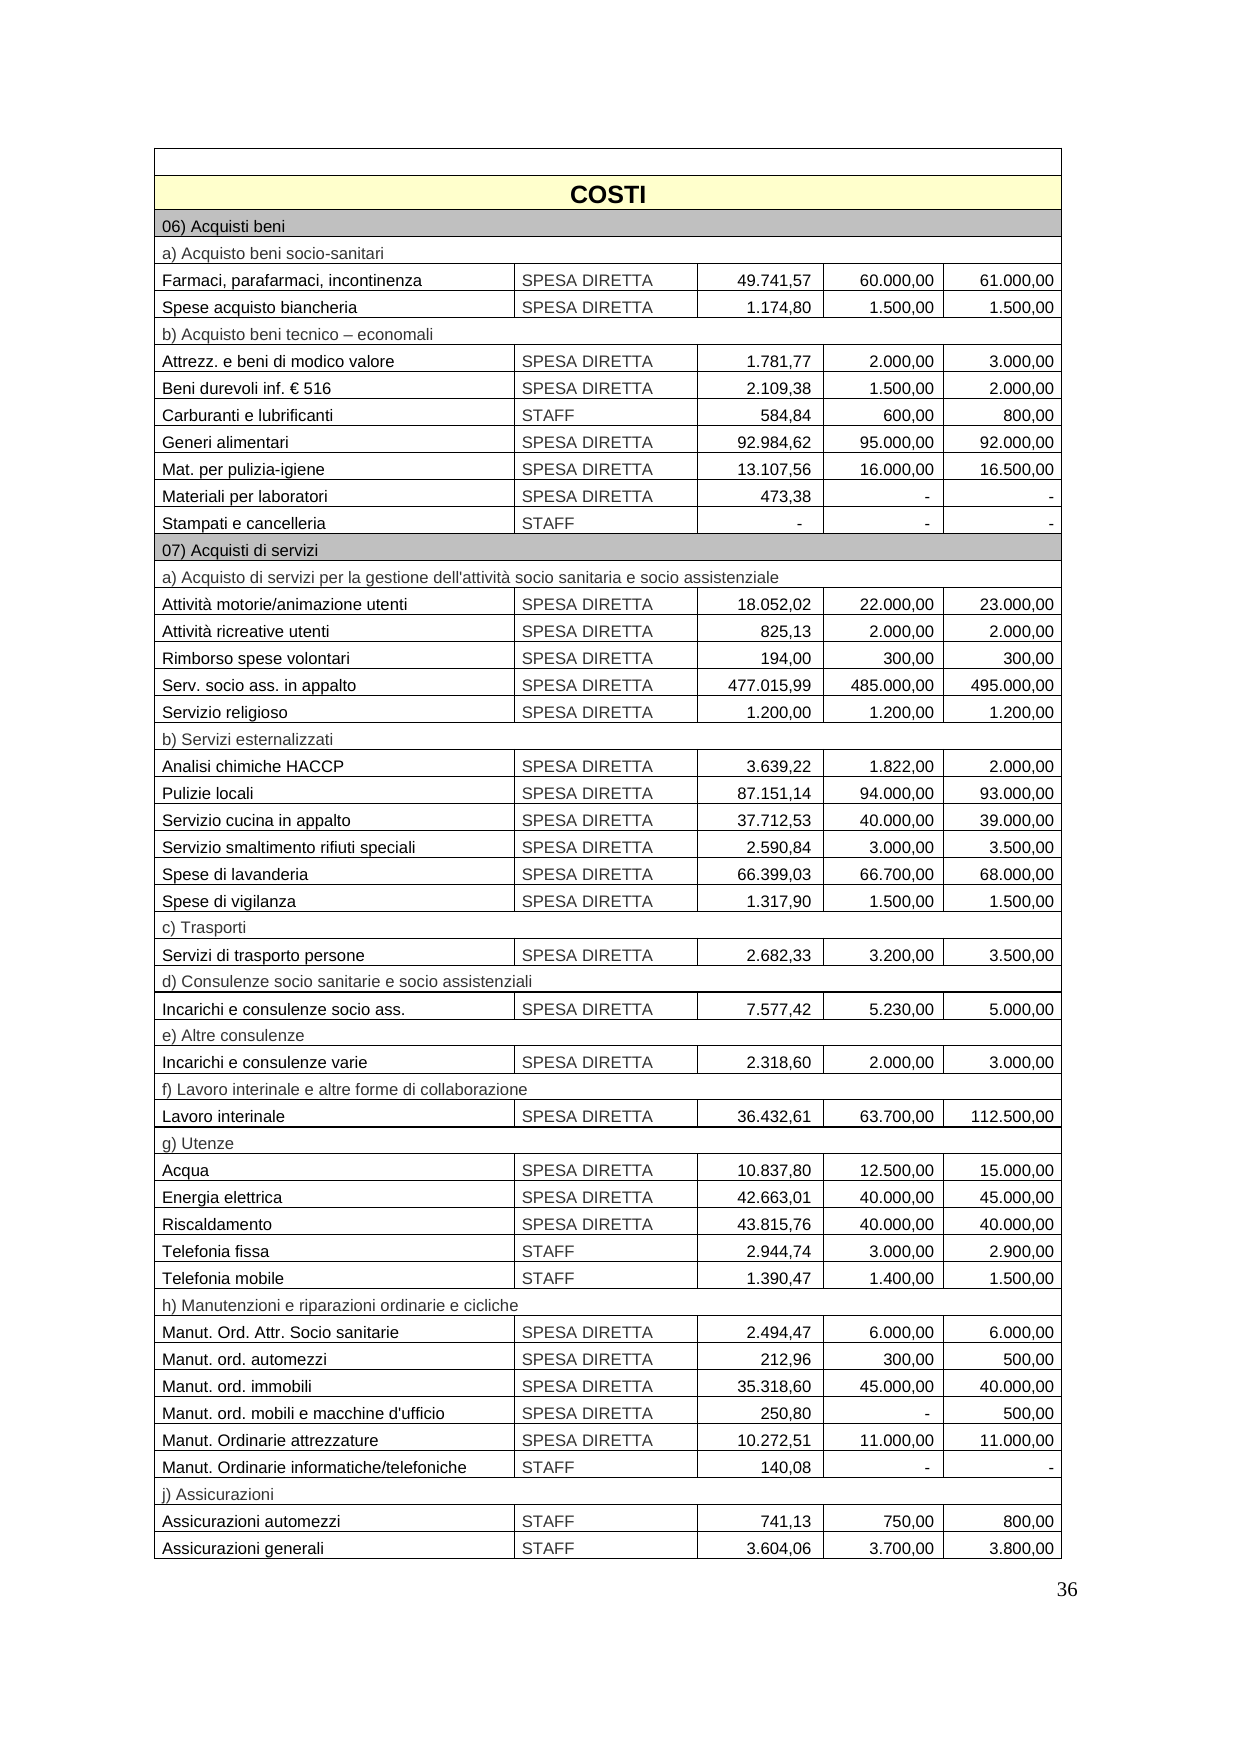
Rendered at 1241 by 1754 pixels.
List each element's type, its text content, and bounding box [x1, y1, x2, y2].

table_cell 5.000,00 [944, 993, 1061, 1018]
table_cell SPESA DIRETTA [515, 669, 697, 695]
table_cell 1.500,00 [824, 885, 943, 911]
table_cell b) Servizi esternalizzati [155, 723, 1061, 749]
table_cell 2.318,60 [698, 1046, 823, 1072]
table_cell Rimborso spese volontari [155, 642, 514, 668]
table_cell 39.000,00 [944, 804, 1061, 829]
table_cell 741,13 [698, 1505, 823, 1531]
table_cell 18.052,02 [698, 588, 823, 614]
table_cell SPESA DIRETTA [515, 1181, 697, 1207]
table_cell Attività ricreative utenti [155, 615, 514, 641]
table_cell STAFF [515, 399, 697, 425]
table_cell SPESA DIRETTA [515, 372, 697, 398]
table_cell a) Acquisto beni socio-sanitari [155, 237, 1061, 263]
table_cell 825,13 [698, 615, 823, 641]
table_cell 1.822,00 [824, 750, 943, 776]
table_cell SPESA DIRETTA [515, 264, 697, 290]
table_cell 15.000,00 [944, 1154, 1061, 1180]
table_cell 3.000,00 [824, 1235, 943, 1261]
table_cell SPESA DIRETTA [515, 804, 697, 829]
table_cell 2.682,33 [698, 939, 823, 964]
table_cell SPESA DIRETTA [515, 939, 697, 964]
table_cell - [698, 507, 823, 533]
table_cell 2.944,74 [698, 1235, 823, 1261]
table_cell 485.000,00 [824, 669, 943, 695]
table_cell 40.000,00 [824, 1181, 943, 1207]
table_cell SPESA DIRETTA [515, 1343, 697, 1369]
table_cell 3.639,22 [698, 750, 823, 776]
table_cell Manut. ord. automezzi [155, 1343, 514, 1369]
table_cell Manut. ord. mobili e macchine d'ufficio [155, 1397, 514, 1423]
table_cell SPESA DIRETTA [515, 1397, 697, 1423]
table_cell 2.000,00 [824, 345, 943, 371]
table_cell 2.109,38 [698, 372, 823, 398]
table_cell 2.900,00 [944, 1235, 1061, 1261]
table_cell 1.500,00 [944, 885, 1061, 911]
table_cell Beni durevoli inf. € 516 [155, 372, 514, 398]
table_cell 40.000,00 [944, 1208, 1061, 1234]
table_cell Servizi di trasporto persone [155, 939, 514, 964]
table_cell 61.000,00 [944, 264, 1061, 290]
table_cell 584,84 [698, 399, 823, 425]
table_cell 495.000,00 [944, 669, 1061, 695]
table_cell 16.000,00 [824, 453, 943, 479]
table_cell Riscaldamento [155, 1208, 514, 1234]
table_cell SPESA DIRETTA [515, 1046, 697, 1072]
table_cell d) Consulenze socio sanitarie e socio assistenziali [155, 966, 1061, 991]
table_cell 45.000,00 [824, 1370, 943, 1396]
table_cell 194,00 [698, 642, 823, 668]
table_cell 2.000,00 [944, 750, 1061, 776]
table_cell COSTI [155, 176, 1061, 209]
table_cell 3.604,06 [698, 1532, 823, 1558]
table_cell 800,00 [944, 399, 1061, 425]
table_cell SPESA DIRETTA [515, 885, 697, 911]
table_cell 2.000,00 [824, 615, 943, 641]
table_cell SPESA DIRETTA [515, 1100, 697, 1126]
table_cell Assicurazioni automezzi [155, 1505, 514, 1531]
table_cell 68.000,00 [944, 858, 1061, 883]
table_cell - [824, 480, 943, 506]
table_cell STAFF [515, 1235, 697, 1261]
table_cell 250,80 [698, 1397, 823, 1423]
table_cell 92.000,00 [944, 426, 1061, 452]
table_cell Materiali per laboratori [155, 480, 514, 506]
table_cell c) Trasporti [155, 912, 1061, 937]
table_cell Spese di vigilanza [155, 885, 514, 911]
table_cell SPESA DIRETTA [515, 642, 697, 668]
table_cell 16.500,00 [944, 453, 1061, 479]
table_cell - [824, 1397, 943, 1423]
table_cell SPESA DIRETTA [515, 1370, 697, 1396]
table_cell 92.984,62 [698, 426, 823, 452]
table_cell 2.590,84 [698, 831, 823, 857]
table_cell - [824, 507, 943, 533]
table_cell Analisi chimiche HACCP [155, 750, 514, 776]
table_cell 40.000,00 [944, 1370, 1061, 1396]
table_cell 6.000,00 [944, 1316, 1061, 1342]
table_cell 42.663,01 [698, 1181, 823, 1207]
table_cell 3.000,00 [944, 345, 1061, 371]
table_cell g) Utenze [155, 1128, 1061, 1153]
table_cell 36.432,61 [698, 1100, 823, 1126]
table_cell 94.000,00 [824, 777, 943, 803]
table_cell Attrezz. e beni di modico valore [155, 345, 514, 371]
table_cell 212,96 [698, 1343, 823, 1369]
table_cell 07) Acquisti di servizi [155, 534, 1061, 560]
table_cell 477.015,99 [698, 669, 823, 695]
table_cell Manut. Ordinarie informatiche/telefoniche [155, 1451, 514, 1477]
table_cell 12.500,00 [824, 1154, 943, 1180]
table_cell Serv. socio ass. in appalto [155, 669, 514, 695]
table_cell Incarichi e consulenze socio ass. [155, 993, 514, 1018]
table_cell SPESA DIRETTA [515, 480, 697, 506]
table_cell 7.577,42 [698, 993, 823, 1018]
table_cell - [944, 480, 1061, 506]
table_cell SPESA DIRETTA [515, 1316, 697, 1342]
table_cell SPESA DIRETTA [515, 696, 697, 722]
table_cell 800,00 [944, 1505, 1061, 1531]
table_cell 60.000,00 [824, 264, 943, 290]
table_cell 300,00 [824, 1343, 943, 1369]
table_cell 11.000,00 [824, 1424, 943, 1450]
table_cell 500,00 [944, 1397, 1061, 1423]
table_cell Manut. ord. immobili [155, 1370, 514, 1396]
table_cell Acqua [155, 1154, 514, 1180]
table_cell 45.000,00 [944, 1181, 1061, 1207]
table_cell 1.500,00 [944, 1262, 1061, 1288]
table_cell Incarichi e consulenze varie [155, 1046, 514, 1072]
table_cell STAFF [515, 507, 697, 533]
table_cell 1.500,00 [944, 291, 1061, 317]
table_cell 1.390,47 [698, 1262, 823, 1288]
table_cell 3.700,00 [824, 1532, 943, 1558]
table_cell SPESA DIRETTA [515, 426, 697, 452]
table_cell 300,00 [944, 642, 1061, 668]
table_cell - [944, 1451, 1061, 1477]
table_cell 37.712,53 [698, 804, 823, 829]
table_cell 87.151,14 [698, 777, 823, 803]
table_cell SPESA DIRETTA [515, 453, 697, 479]
table_cell Pulizie locali [155, 777, 514, 803]
table_cell Telefonia fissa [155, 1235, 514, 1261]
table_cell 3.200,00 [824, 939, 943, 964]
table_cell [155, 149, 1061, 175]
table_cell 49.741,57 [698, 264, 823, 290]
table_cell SPESA DIRETTA [515, 1208, 697, 1234]
table_cell 140,08 [698, 1451, 823, 1477]
table_cell Energia elettrica [155, 1181, 514, 1207]
table_cell SPESA DIRETTA [515, 858, 697, 883]
table_cell 3.800,00 [944, 1532, 1061, 1558]
table_cell 93.000,00 [944, 777, 1061, 803]
table_cell 95.000,00 [824, 426, 943, 452]
table_cell Lavoro interinale [155, 1100, 514, 1126]
table_cell Attività motorie/animazione utenti [155, 588, 514, 614]
table_cell SPESA DIRETTA [515, 1424, 697, 1450]
table_cell 63.700,00 [824, 1100, 943, 1126]
table_cell 473,38 [698, 480, 823, 506]
table_cell 11.000,00 [944, 1424, 1061, 1450]
table_cell 43.815,76 [698, 1208, 823, 1234]
table_cell 300,00 [824, 642, 943, 668]
table_cell a) Acquisto di servizi per la gestione dell'attività socio sanitaria e socio assistenziale [155, 561, 1061, 587]
table_cell 3.000,00 [824, 831, 943, 857]
table_cell - [944, 507, 1061, 533]
table_cell 1.200,00 [944, 696, 1061, 722]
table_cell 600,00 [824, 399, 943, 425]
table_cell 3.000,00 [944, 1046, 1061, 1072]
table_cell STAFF [515, 1451, 697, 1477]
table_cell SPESA DIRETTA [515, 588, 697, 614]
table_cell 22.000,00 [824, 588, 943, 614]
table_cell SPESA DIRETTA [515, 831, 697, 857]
table_cell 500,00 [944, 1343, 1061, 1369]
table_cell 2.494,47 [698, 1316, 823, 1342]
table_cell Servizio cucina in appalto [155, 804, 514, 829]
table_cell Servizio religioso [155, 696, 514, 722]
table_cell Telefonia mobile [155, 1262, 514, 1288]
table_cell 40.000,00 [824, 804, 943, 829]
table_cell SPESA DIRETTA [515, 777, 697, 803]
table_cell SPESA DIRETTA [515, 993, 697, 1018]
table_cell STAFF [515, 1505, 697, 1531]
table_cell 1.500,00 [824, 372, 943, 398]
table_cell 13.107,56 [698, 453, 823, 479]
table_cell 66.700,00 [824, 858, 943, 883]
table_cell Spese acquisto biancheria [155, 291, 514, 317]
table_cell 10.837,80 [698, 1154, 823, 1180]
table_cell 6.000,00 [824, 1316, 943, 1342]
table_cell 2.000,00 [824, 1046, 943, 1072]
table_cell 1.200,00 [698, 696, 823, 722]
table_cell SPESA DIRETTA [515, 1154, 697, 1180]
table_cell Manut. Ord. Attr. Socio sanitarie [155, 1316, 514, 1342]
table_cell Stampati e cancelleria [155, 507, 514, 533]
table_cell Generi alimentari [155, 426, 514, 452]
table_cell - [824, 1451, 943, 1477]
table_cell STAFF [515, 1262, 697, 1288]
table_cell 750,00 [824, 1505, 943, 1531]
table_cell 40.000,00 [824, 1208, 943, 1234]
table_cell Manut. Ordinarie attrezzature [155, 1424, 514, 1450]
table_cell 06) Acquisti beni [155, 210, 1061, 236]
table_cell 1.174,80 [698, 291, 823, 317]
table_cell 23.000,00 [944, 588, 1061, 614]
table_cell 35.318,60 [698, 1370, 823, 1396]
table_cell SPESA DIRETTA [515, 615, 697, 641]
table_cell 112.500,00 [944, 1100, 1061, 1126]
table_cell 3.500,00 [944, 939, 1061, 964]
table_cell 1.317,90 [698, 885, 823, 911]
table_cell e) Altre consulenze [155, 1020, 1061, 1045]
table_cell Mat. per pulizia-igiene [155, 453, 514, 479]
table_cell 3.500,00 [944, 831, 1061, 857]
table_cell 2.000,00 [944, 372, 1061, 398]
table_cell Assicurazioni generali [155, 1532, 514, 1558]
table_cell b) Acquisto beni tecnico – economali [155, 318, 1061, 344]
table_cell 1.200,00 [824, 696, 943, 722]
table_cell 66.399,03 [698, 858, 823, 883]
table_cell f) Lavoro interinale e altre forme di collaborazione [155, 1074, 1061, 1099]
table_cell j) Assicurazioni [155, 1478, 1061, 1504]
table_cell Servizio smaltimento rifiuti speciali [155, 831, 514, 857]
table_cell Spese di lavanderia [155, 858, 514, 883]
table_cell 1.400,00 [824, 1262, 943, 1288]
table_cell SPESA DIRETTA [515, 345, 697, 371]
table_cell Carburanti e lubrificanti [155, 399, 514, 425]
table_cell SPESA DIRETTA [515, 750, 697, 776]
table_cell 5.230,00 [824, 993, 943, 1018]
table_cell SPESA DIRETTA [515, 291, 697, 317]
table_cell 1.781,77 [698, 345, 823, 371]
table_cell 10.272,51 [698, 1424, 823, 1450]
table_cell h) Manutenzioni e riparazioni ordinarie e cicliche [155, 1289, 1061, 1315]
table_cell 1.500,00 [824, 291, 943, 317]
table_cell Farmaci, parafarmaci, incontinenza [155, 264, 514, 290]
table_cell 2.000,00 [944, 615, 1061, 641]
table_cell STAFF [515, 1532, 697, 1558]
